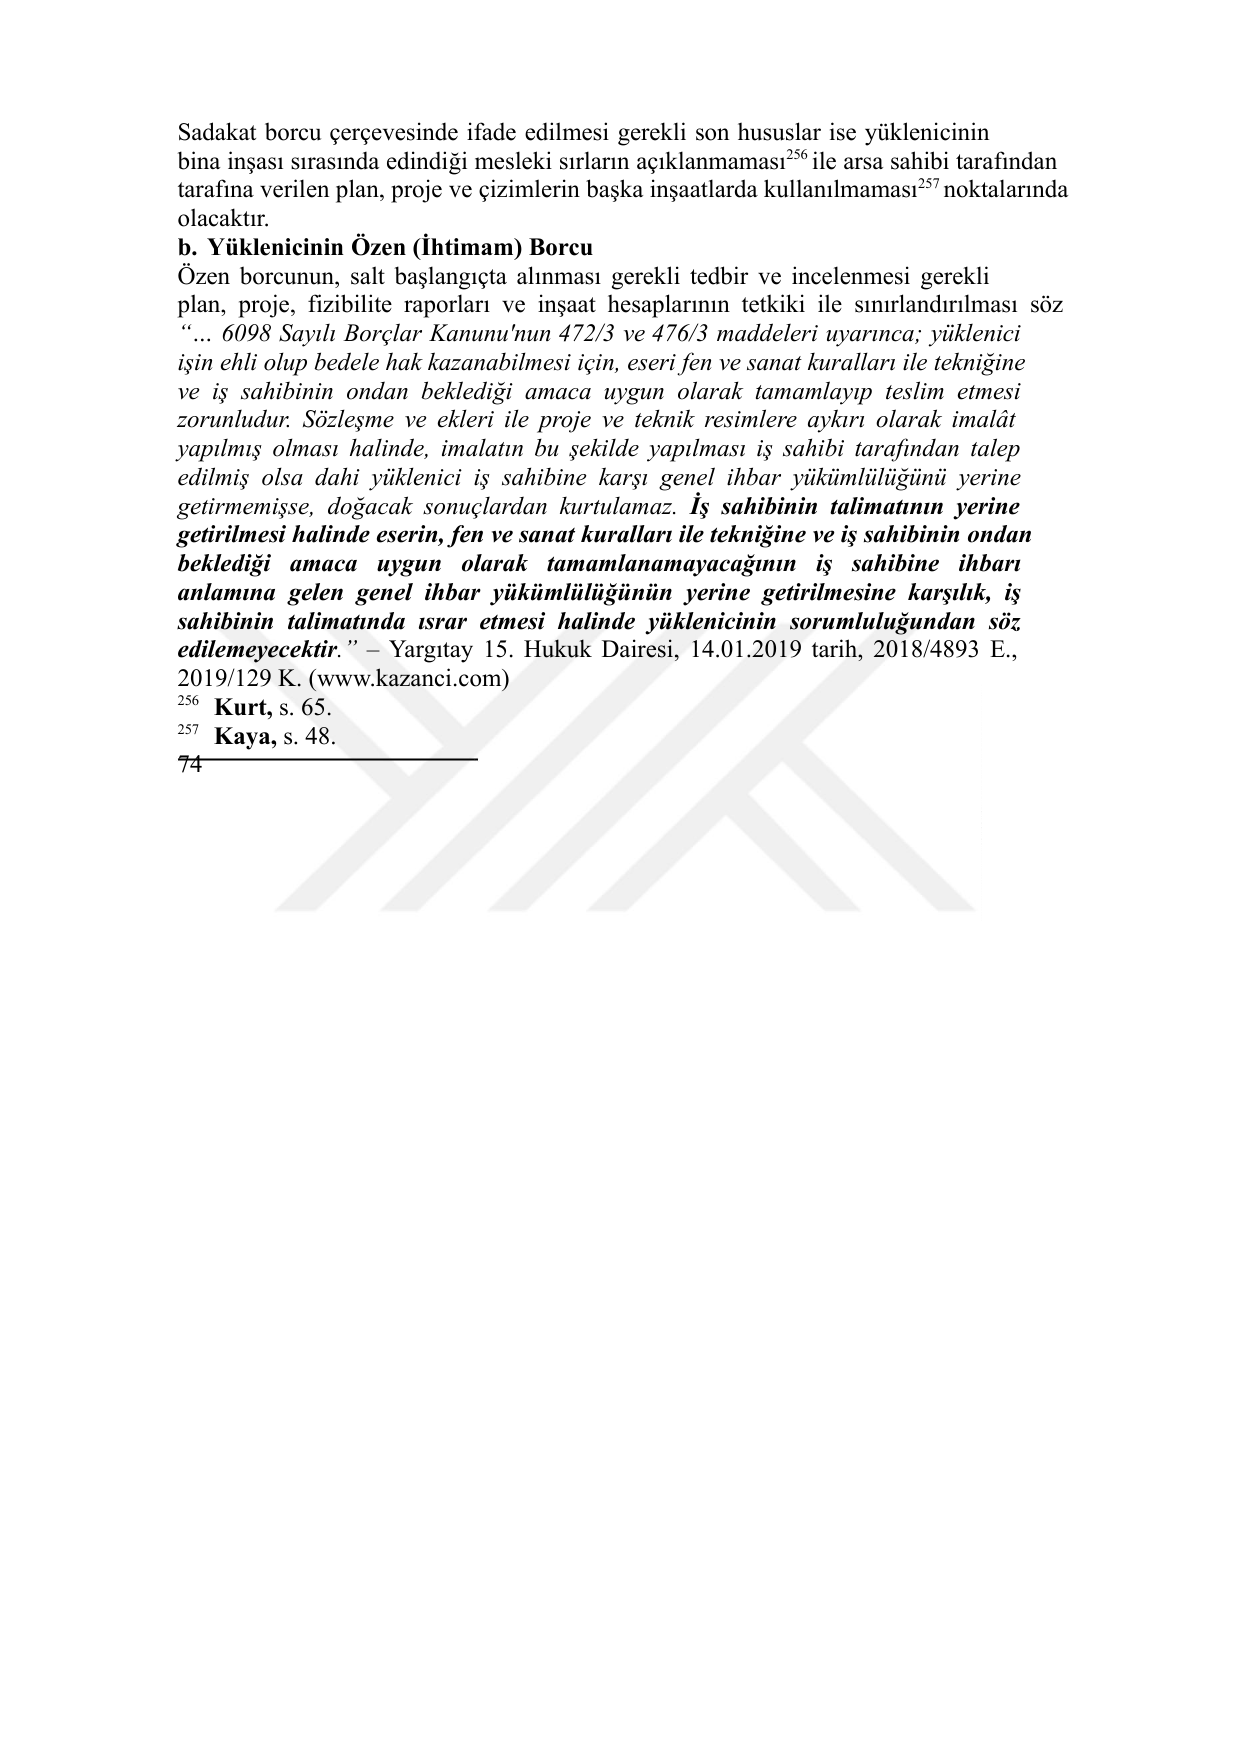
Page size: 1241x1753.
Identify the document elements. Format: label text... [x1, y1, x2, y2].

text yapılmış olması halinde, imalatın bu şekilde yapılması iş sahibi tarafından talep [177, 433, 1230, 462]
text 257 Kaya, s. 48. [177, 721, 1230, 749]
text plan, proje, fizibilite raporları ve inşaat hesaplarının tetkiki ile sınırlandırılması söz [177, 289, 1230, 318]
text 74 [177, 749, 1230, 778]
text anlamına gelen genel ihbar yükümlülüğünün yerine getirilmesine karşılık, iş [177, 577, 1230, 606]
text zorunludur. Sözleşme ve ekleri ile proje ve teknik resimlere aykırı olarak imalât [177, 404, 1230, 433]
text 256 Kurt, s. 65. [177, 692, 1230, 721]
text edilmiş olsa dahi yüklenici iş sahibine karşı genel ihbar yükümlülüğünü yerine [177, 462, 1230, 491]
text işin ehli olup bedele hak kazanabilmesi için, eseri fen ve sanat kuralları ile tekniğine [177, 347, 1230, 376]
text Sadakat borcu çerçevesinde ifade edilmesi gerekli son hususlar ise yüklenicinin [177, 117, 1230, 146]
text getirmemişse, doğacak sonuçlardan kurtulamaz. İş sahibinin talimatının yerine [177, 491, 1230, 519]
text tarafına verilen plan, proje ve çizimlerin başka inşaatlarda kullanılmaması257 noktalarında [177, 174, 1230, 203]
text “… 6098 Sayılı Borçlar Kanunu'nun 472/3 ve 476/3 maddeleri uyarınca; yüklenici [177, 318, 1230, 347]
text sahibinin talimatında ısrar etmesi halinde yüklenicinin sorumluluğundan söz [177, 606, 1230, 634]
text ve iş sahibinin ondan beklediği amaca uygun olarak tamamlayıp teslim etmesi [177, 376, 1230, 404]
text Özen borcunun, salt başlangıçta alınması gerekli tedbir ve incelenmesi gerekli [177, 261, 1230, 289]
text b. Yüklenicinin Özen (İhtimam) Borcu [177, 232, 1230, 261]
text bina inşası sırasında edindiği mesleki sırların açıklanmaması256 ile arsa sahibi tarafından [177, 146, 1230, 174]
text edilemeyecektir.” – Yargıtay 15. Hukuk Dairesi, 14.01.2019 tarih, 2018/4893 E., [177, 634, 1230, 663]
text 2019/129 K. (www.kazanci.com) [177, 663, 1230, 692]
text olacaktır. [177, 203, 1230, 232]
text getirilmesi halinde eserin, fen ve sanat kuralları ile tekniğine ve iş sahibinin ondan [177, 519, 1230, 548]
text beklediği amaca uygun olarak tamamlanamayacağının iş sahibine ihbarı [177, 548, 1230, 577]
picture [175, 612, 982, 921]
